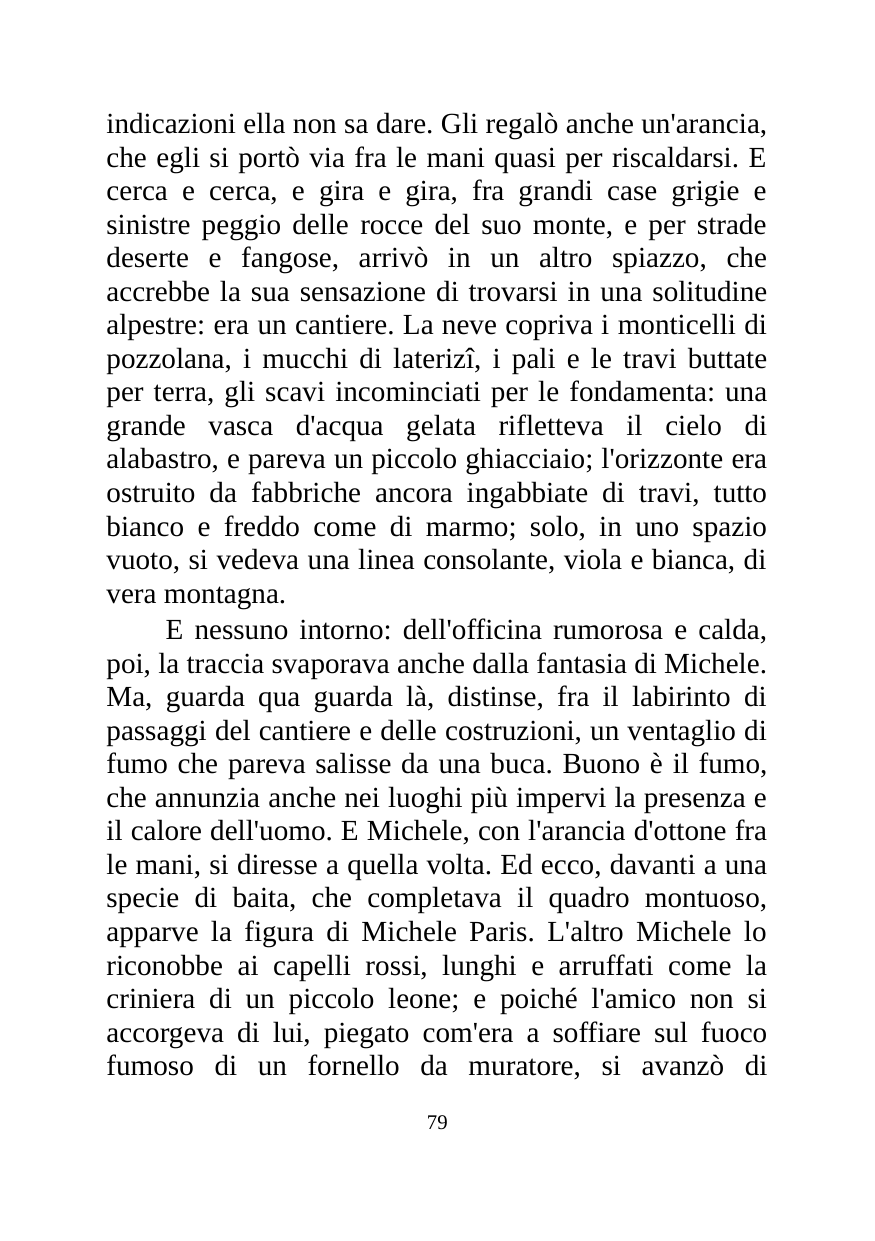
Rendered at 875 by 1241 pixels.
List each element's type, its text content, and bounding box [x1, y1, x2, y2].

text E nessuno intorno: dell'officina rumorosa e calda, poi, la traccia svaporava anche dalla fantasia di Michele. Ma, guarda qua guarda là, distinse, fra il labirinto di passaggi del cantiere e delle costruzioni, un ventaglio di fumo che pareva salisse da una buca. Buono è il fumo, che annunzia anche nei luoghi più impervi la presenza e il calore dell'uomo. E Michele, con l'arancia d'ottone fra le mani, si diresse a quella volta. Ed ecco, davanti a una specie di baita, che completava il quadro montuoso, apparve la figura di Michele Paris. L'altro Michele lo riconobbe ai capelli rossi, lunghi e arruffati come la criniera di un piccolo leone; e poiché l'amico non si accorgeva di lui, piegato com'era a soffiare sul fuoco fumoso di un fornello da muratore, si avanzò di [106, 612, 768, 1082]
text indicazioni ella non sa dare. Gli regalò anche un'arancia, che egli si portò via fra le mani quasi per riscaldarsi. E cerca e cerca, e gira e gira, fra grandi case grigie e sinistre peggio delle rocce del suo monte, e per strade deserte e fangose, arrivò in un altro spiazzo, che accrebbe la sua sensazione di trovarsi in una solitudine alpestre: era un cantiere. La neve copriva i monticelli di pozzolana, i mucchi di laterizî, i pali e le travi buttate per terra, gli scavi incominciati per le fondamenta: una grande vasca d'acqua gelata rifletteva il cielo di alabastro, e pareva un piccolo ghiacciaio; l'orizzonte era ostruito da fabbriche ancora ingabbiate di travi, tutto bianco e freddo come di marmo; solo, in uno spazio vuoto, si vedeva una linea consolante, viola e bianca, di vera montagna. [106, 106, 768, 609]
